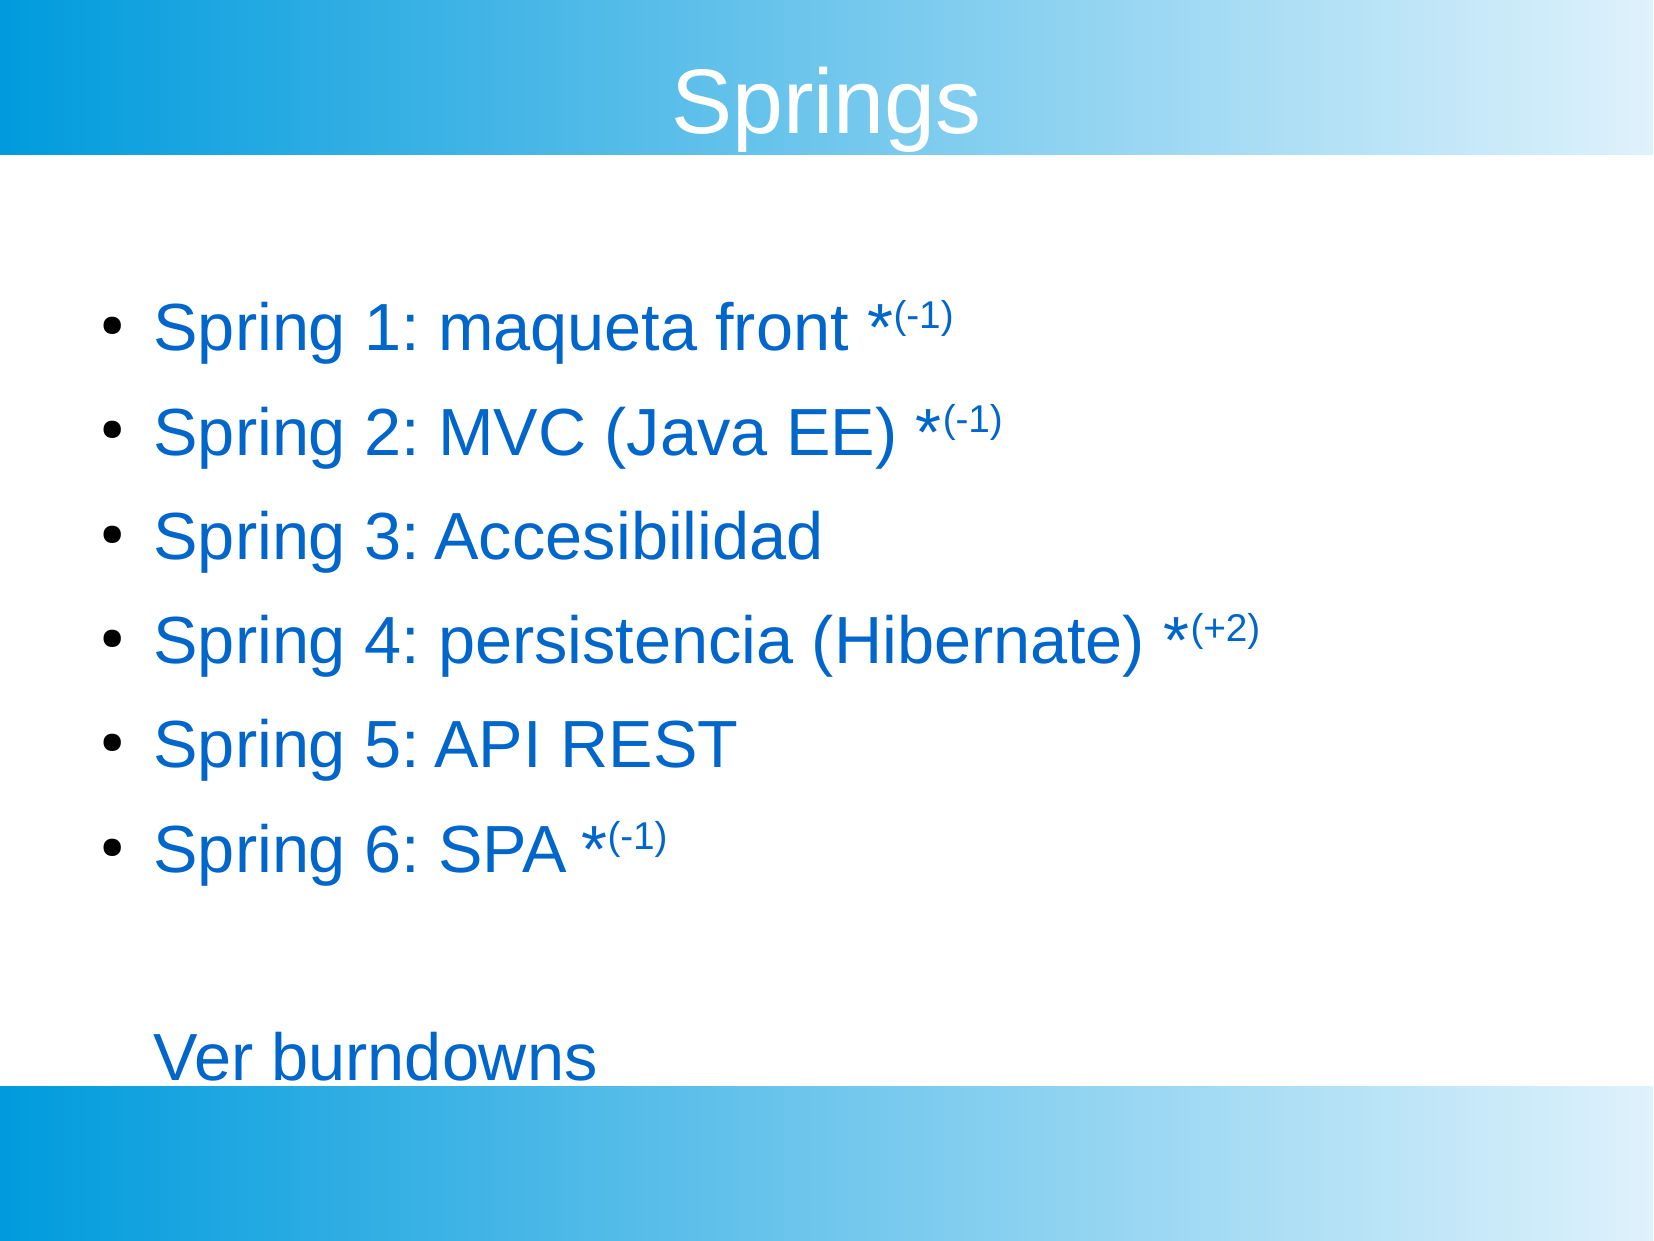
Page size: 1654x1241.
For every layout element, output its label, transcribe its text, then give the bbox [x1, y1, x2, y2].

title Springs [82, 49, 1571, 155]
list Spring 1: maqueta front *(-1) Spring 2: MVC (Java EE) *(-1) Spring 3: Accesibilidad Spring 4: persistencia (Hibernate) *(+2) Spring 5: API REST Spring 6: SPA *(-1) Ver burndowns [82, 290, 1571, 1010]
